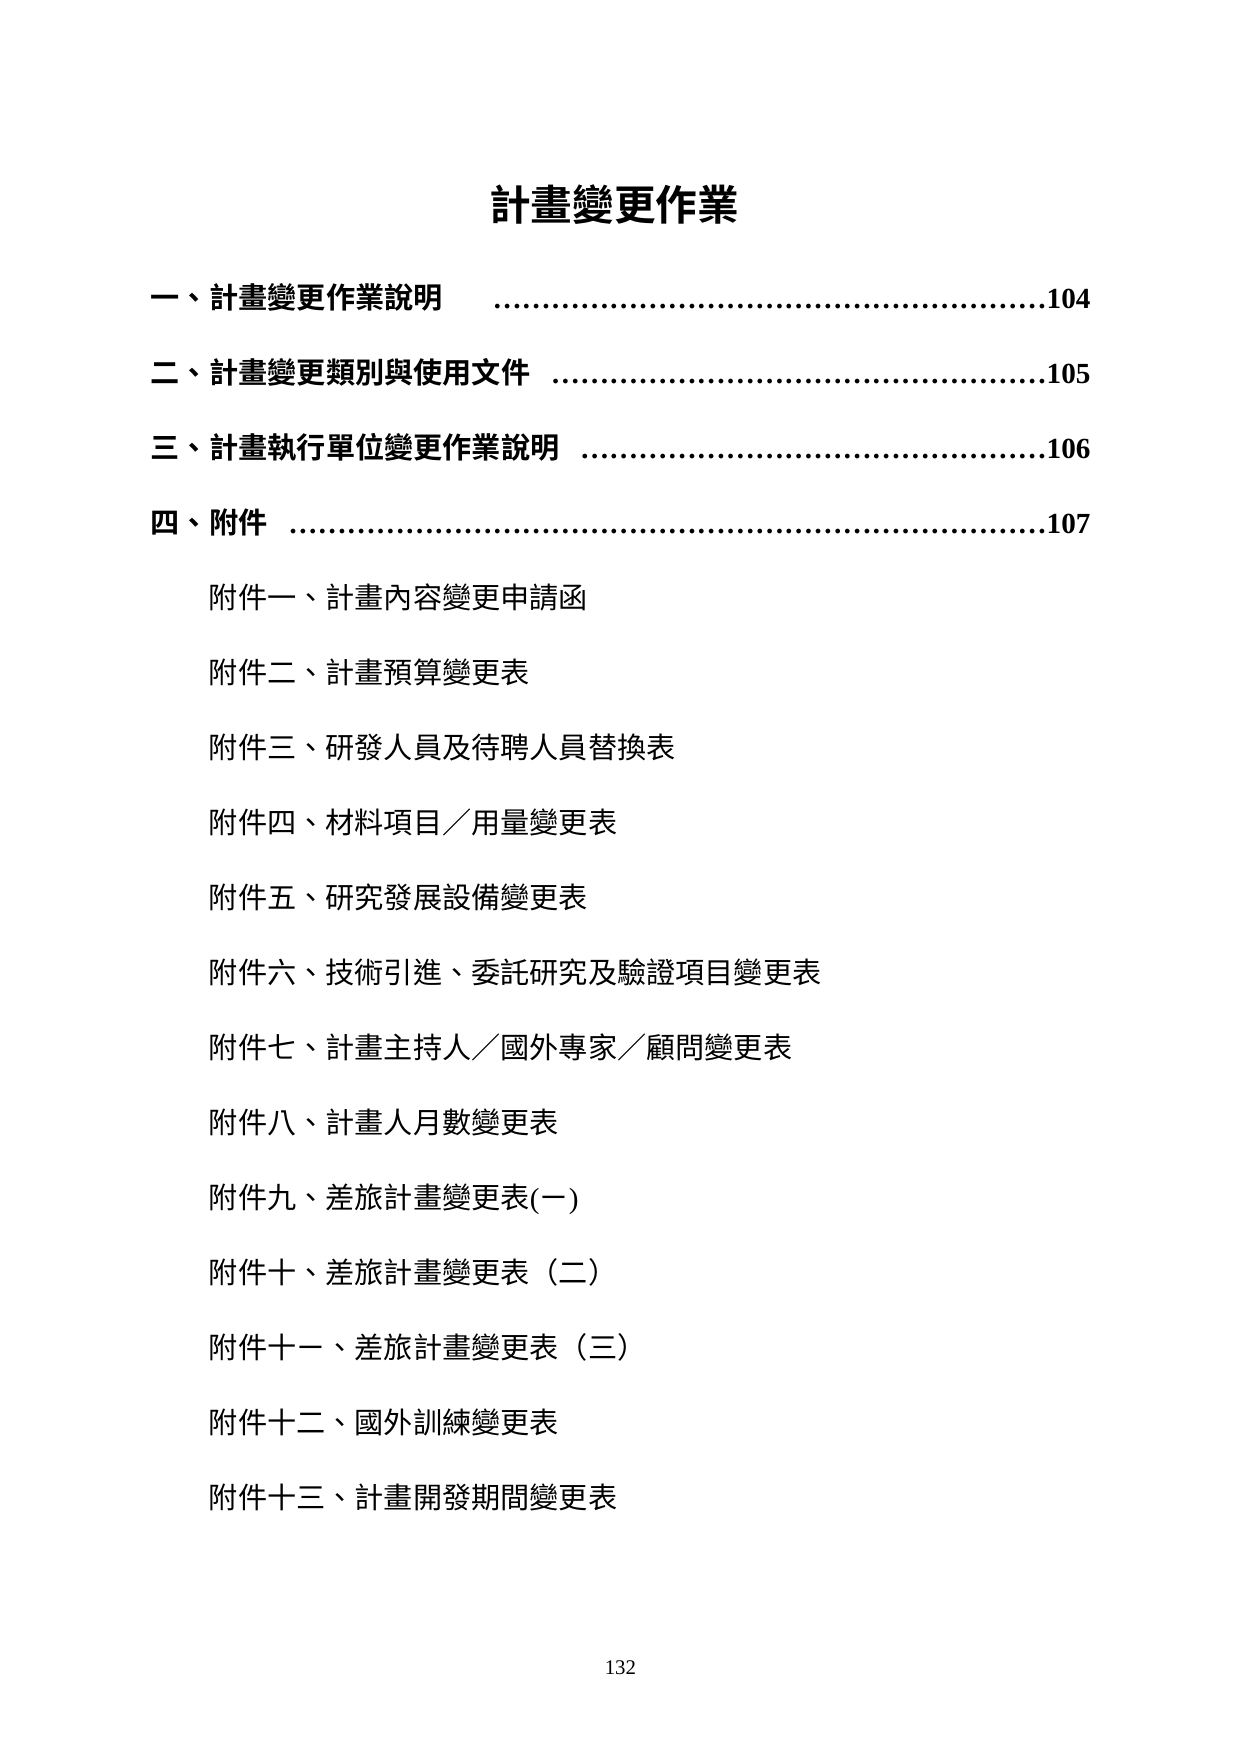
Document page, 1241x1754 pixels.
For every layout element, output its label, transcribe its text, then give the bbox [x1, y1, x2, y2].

text 附件十、差旅計畫變更表（二） [209, 1233, 1090, 1308]
text 附件十二、國外訓練變更表 [209, 1383, 1090, 1458]
subtitle 計畫變更作業 [150, 164, 1090, 239]
text 附件十ㄧ、差旅計畫變更表（三） [209, 1308, 1090, 1383]
text 四、 附件 ……………………………………………………………………107 [150, 483, 1090, 558]
text 三、 計畫執行單位變更作業說明 …………………………………………106 [150, 408, 1090, 483]
text 附件六、技術引進、委託研究及驗證項目變更表 [209, 933, 1090, 1008]
text 二、 計畫變更類別與使用文件 ……………………………………………105 [150, 333, 1090, 408]
text 附件一、計畫內容變更申請函 [209, 558, 1090, 633]
text 附件十三、計畫開發期間變更表 [209, 1458, 1090, 1533]
text 附件五、研究發展設備變更表 [209, 858, 1090, 933]
text 一、 計畫變更作業說明 …………………………………………………104 [150, 258, 1090, 333]
text 附件九、差旅計畫變更表(ㄧ) [209, 1158, 1090, 1233]
text 附件四、材料項目／用量變更表 [209, 783, 1090, 858]
text 附件二、計畫預算變更表 [209, 633, 1090, 708]
text 附件八、計畫人月數變更表 [209, 1083, 1090, 1158]
text 附件七、計畫主持人／國外專家／顧問變更表 [209, 1008, 1090, 1083]
text 附件三、研發人員及待聘人員替換表 [209, 708, 1090, 783]
